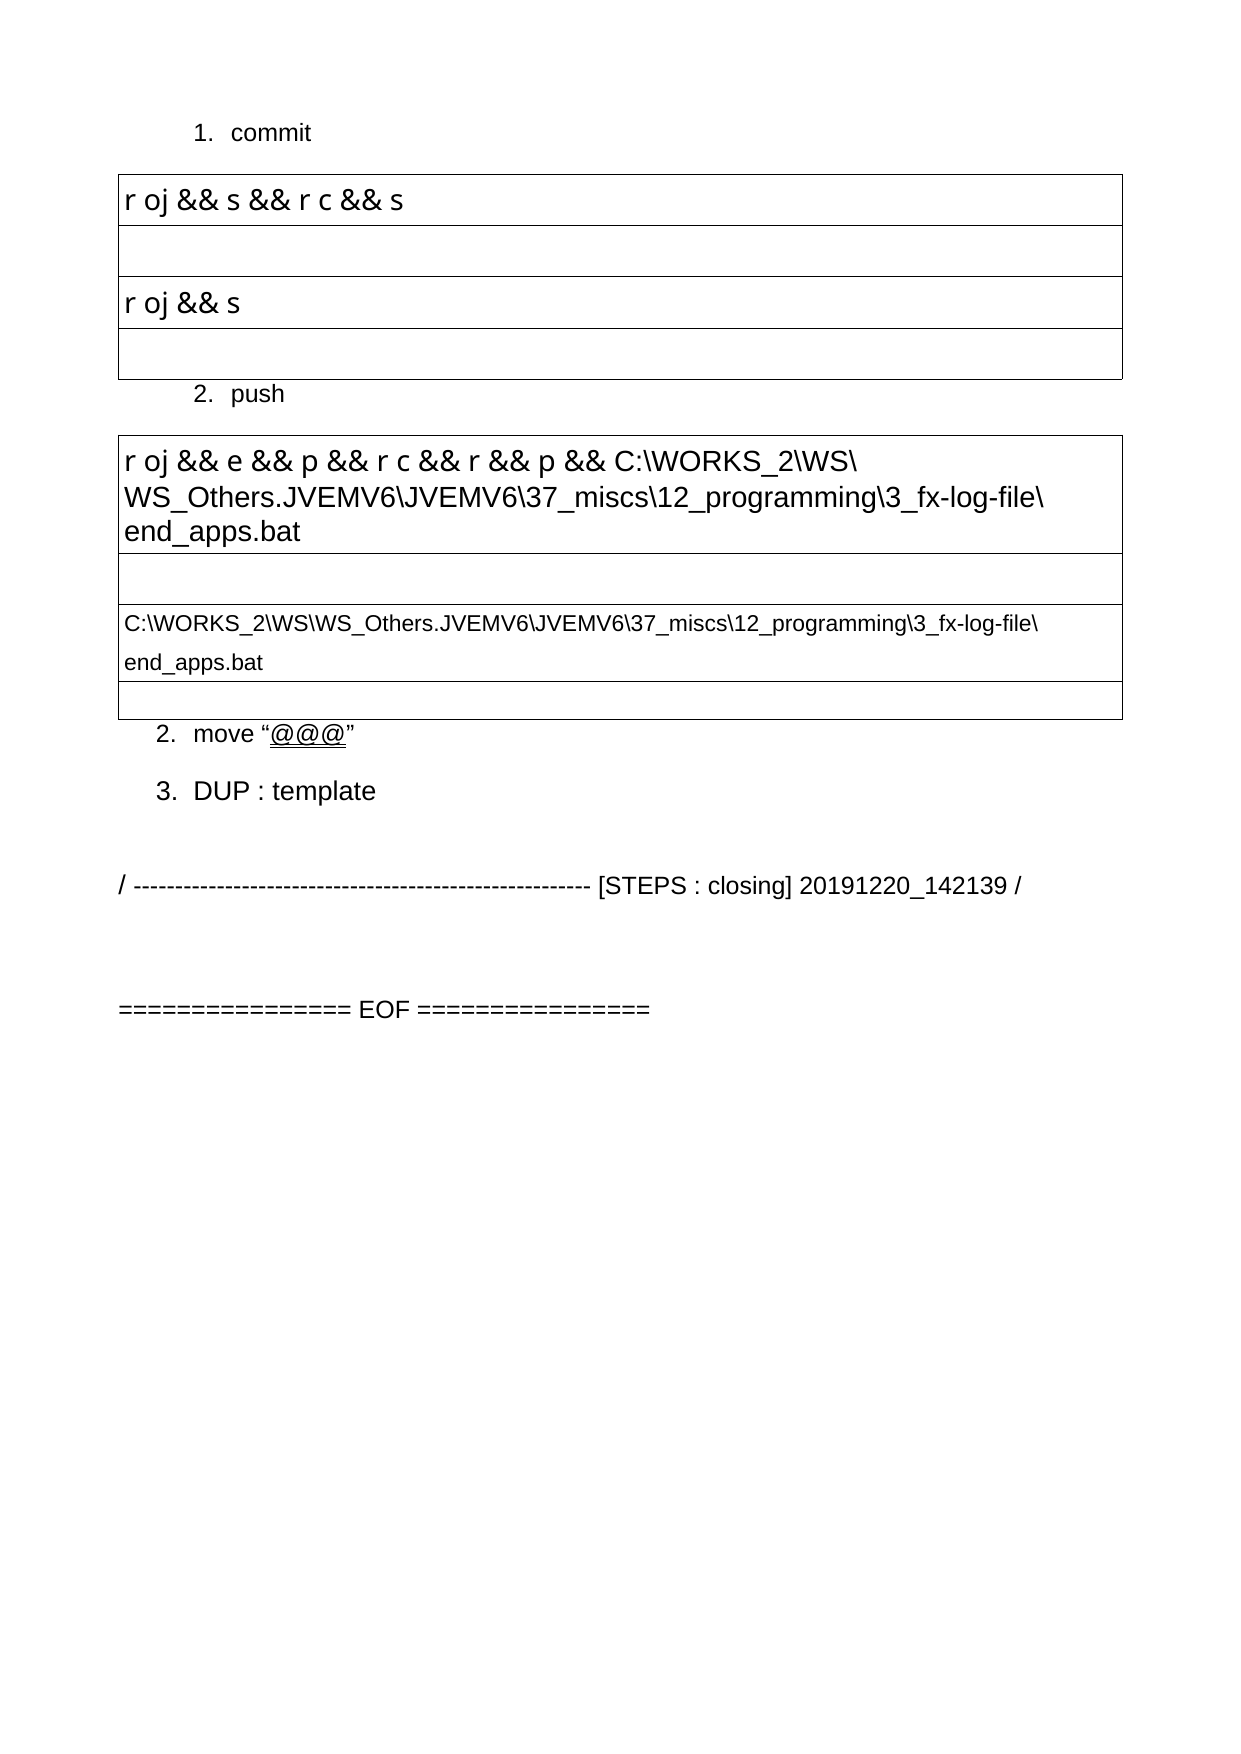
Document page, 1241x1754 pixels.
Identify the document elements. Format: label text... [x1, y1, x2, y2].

table_header r oj && e && p && r c && r && p && C:\WORKS_2\WS\WS_Others.JVEMV6\JVEMV6\37_miscs\12_programming\3_fx-log-file\end_apps.bat [119, 436, 1122, 553]
text / ------------------------------------------------------- [STEPS : closing] 20191220_142139 / [118, 869, 1122, 900]
table_cell r oj && s [119, 277, 1122, 327]
text ================ EOF ================ [118, 995, 1122, 1023]
table_cell [119, 682, 1122, 719]
table_cell [119, 226, 1122, 276]
table_header r oj && s && r c && s [119, 175, 1122, 225]
list commit [193, 118, 1122, 147]
table_cell [119, 329, 1122, 379]
table_cell [119, 554, 1122, 604]
list push [193, 380, 1122, 408]
list DUP : template [156, 775, 1122, 806]
list move “@@@” [156, 720, 1122, 748]
table_cell C:\WORKS_2\WS\WS_Others.JVEMV6\JVEMV6\37_miscs\12_programming\3_fx-log-file\end_apps.bat [119, 605, 1122, 681]
